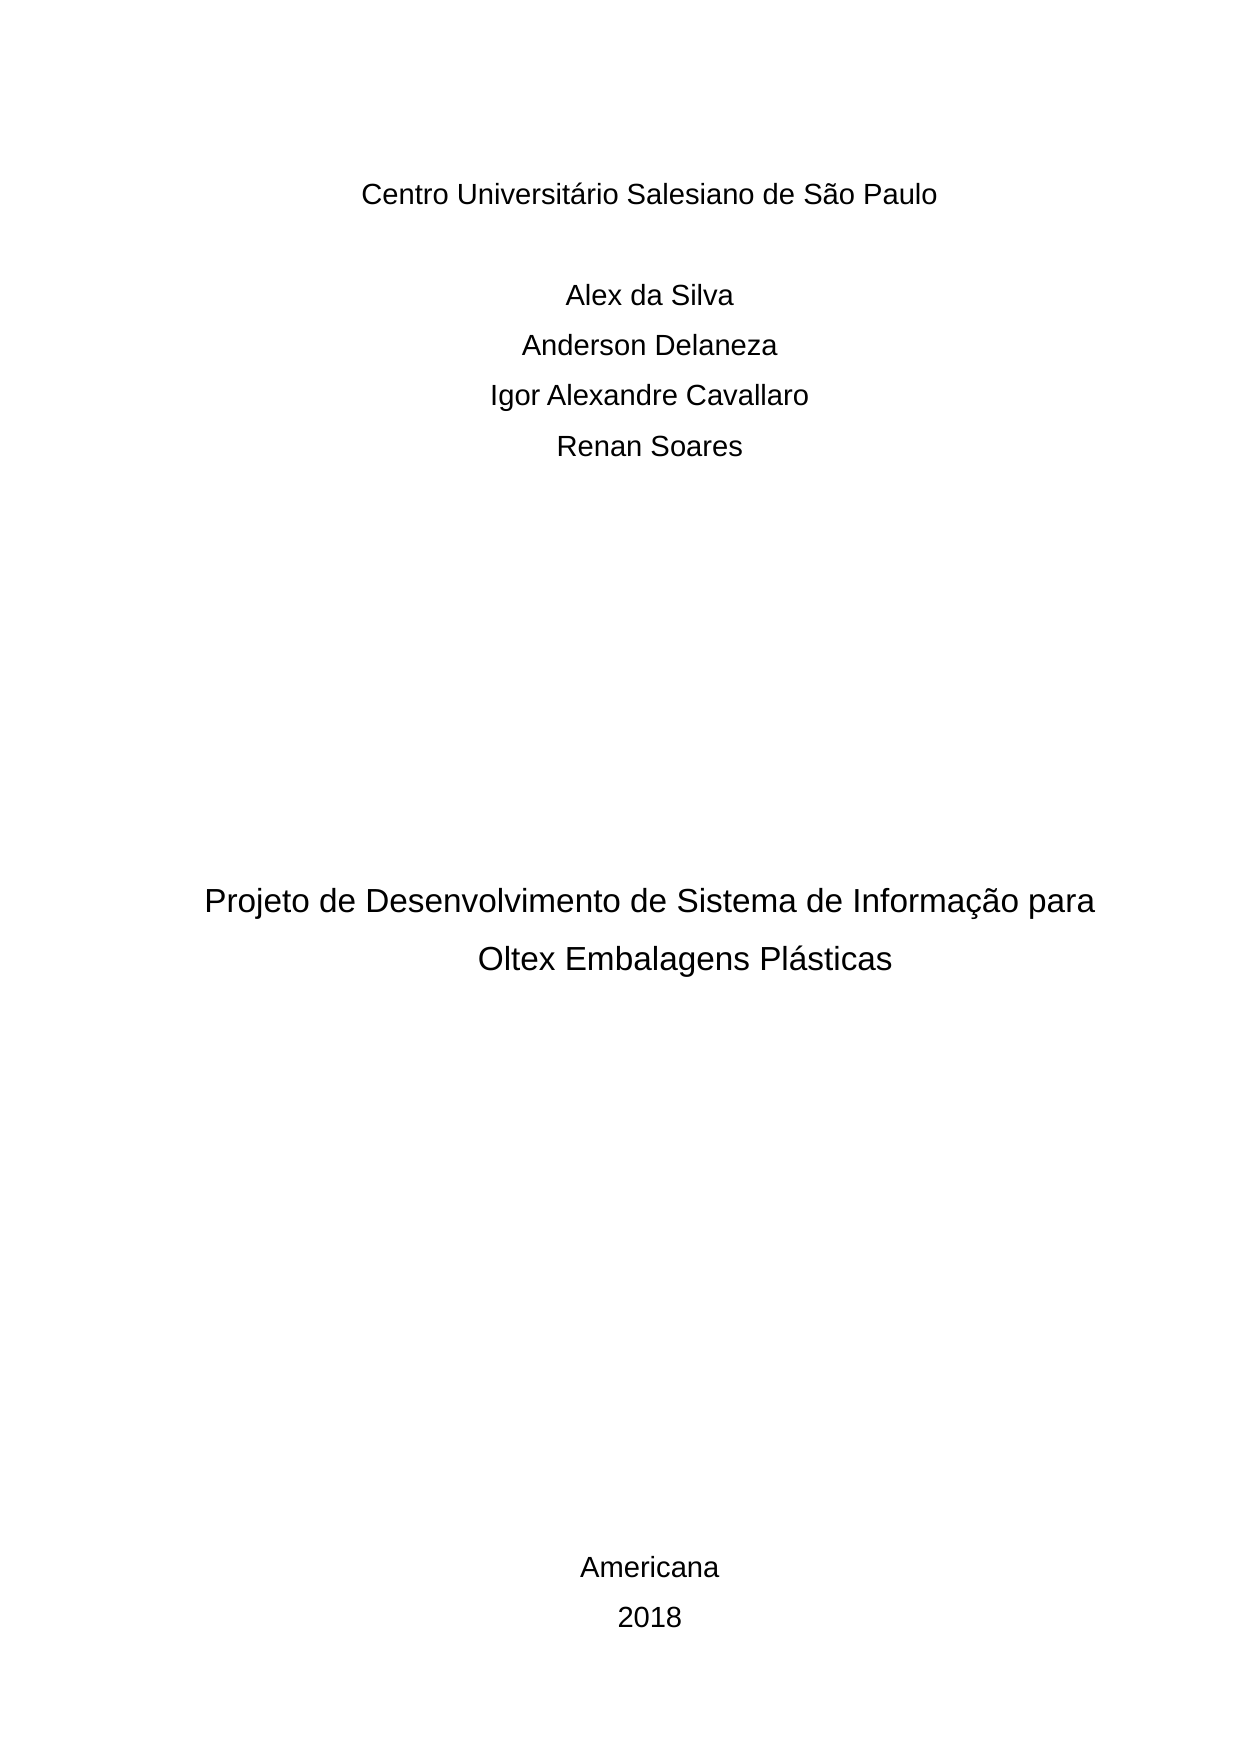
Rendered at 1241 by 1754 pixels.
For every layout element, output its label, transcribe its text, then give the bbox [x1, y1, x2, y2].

text Centro Universitário Salesiano de São Paulo [177, 177, 1122, 211]
text Renan Soares [177, 429, 1122, 462]
text Igor Alexandre Cavallaro [177, 378, 1122, 412]
text 2018 [177, 1601, 1122, 1634]
text Oltex Embalagens Plásticas [177, 939, 1122, 978]
text Projeto de Desenvolvimento de Sistema de Informação para [177, 882, 1122, 920]
text Alex da Silva [177, 278, 1122, 311]
text Americana [177, 1550, 1122, 1584]
text Anderson Delaneza [177, 328, 1122, 362]
